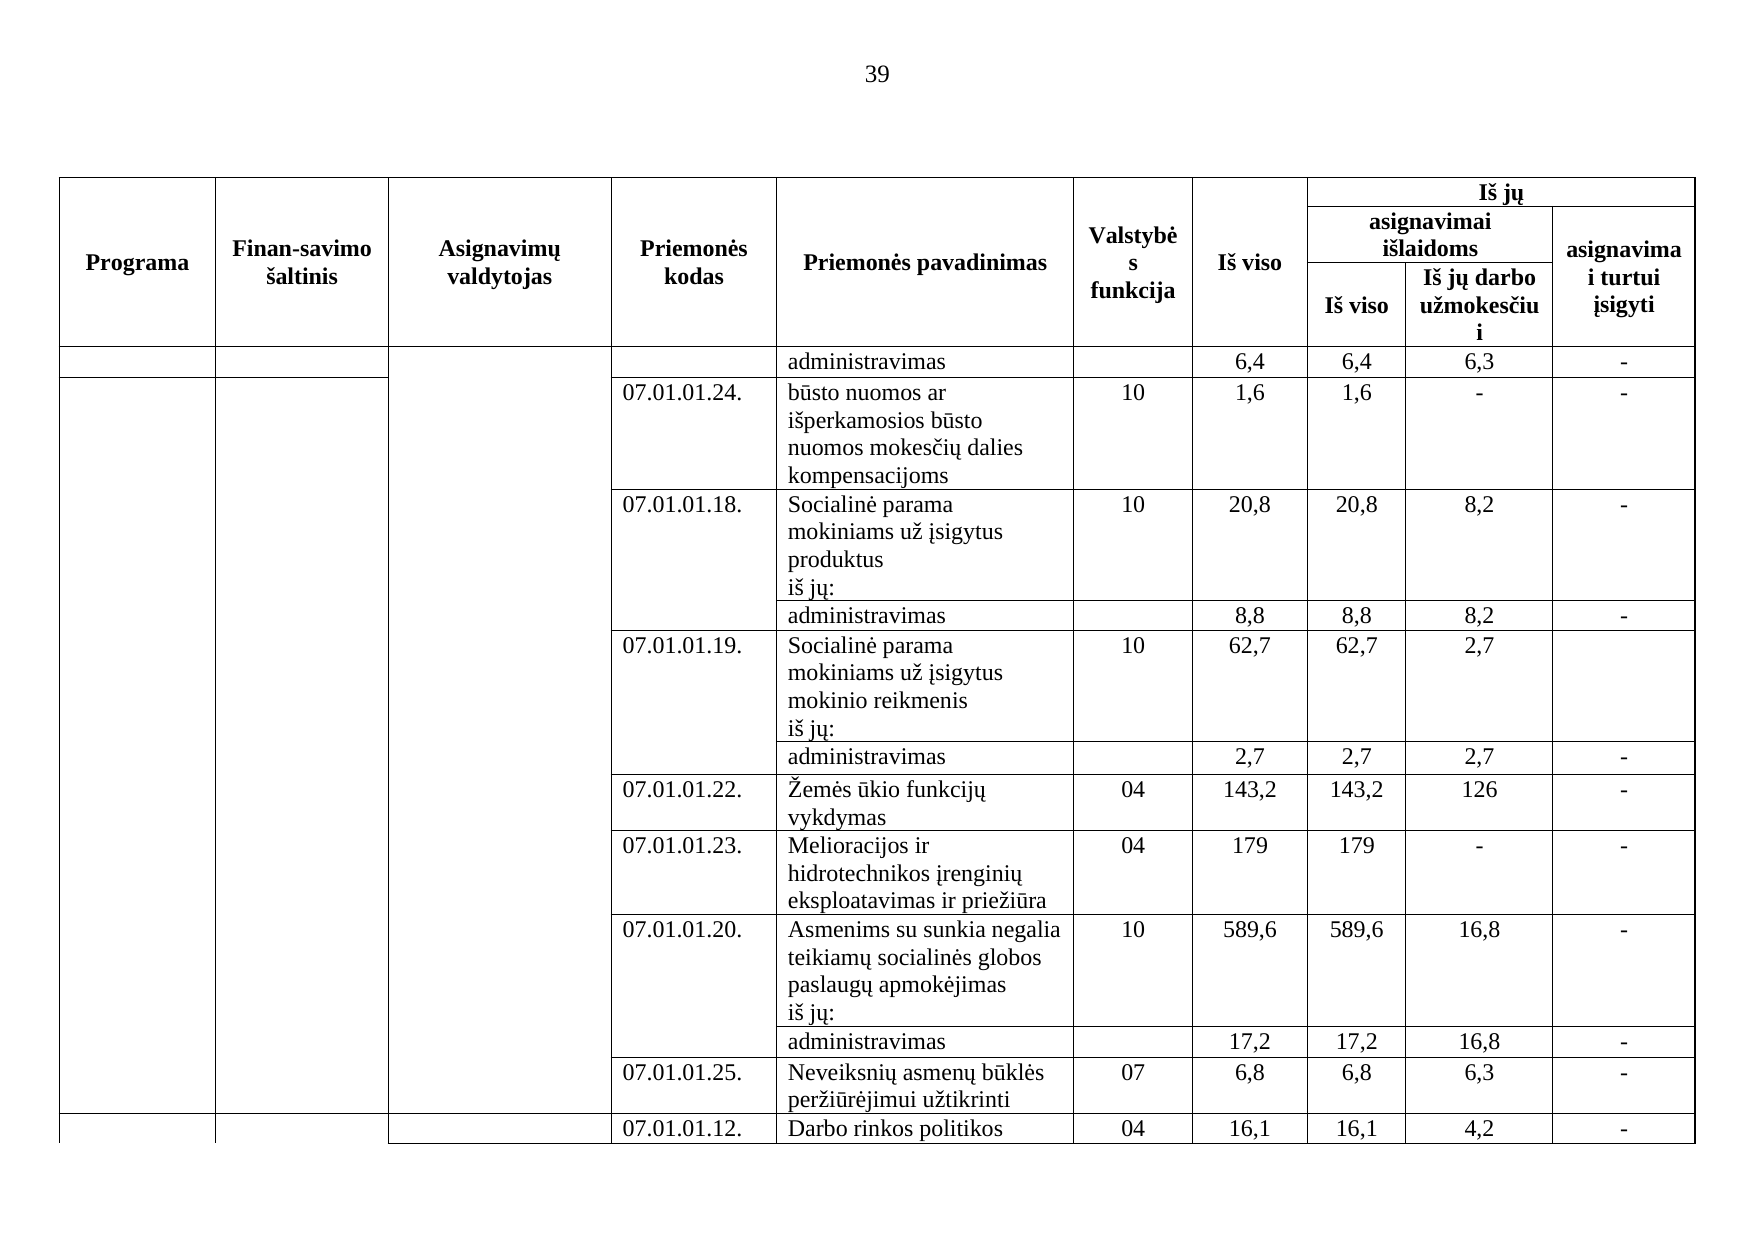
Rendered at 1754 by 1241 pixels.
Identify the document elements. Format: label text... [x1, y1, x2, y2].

table_cell administravimas [777, 347, 1073, 377]
table_header Iš jų [1308, 178, 1694, 206]
table_cell 2,7 [1193, 742, 1307, 774]
table_cell 07.01.01.18. [612, 490, 776, 630]
table_cell 8,2 [1406, 490, 1552, 600]
table_cell Iš jų darbo užmokesčiui [1406, 263, 1552, 346]
table_cell 07.01.01.12. [612, 1114, 776, 1143]
table_cell - [1553, 831, 1694, 914]
table_cell 6,4 [1193, 347, 1307, 377]
table_cell 2,7 [1406, 631, 1552, 741]
table_cell 04 [1074, 831, 1192, 914]
table_cell - [1553, 378, 1694, 489]
table_cell - [1553, 1058, 1694, 1113]
table_cell 04 [1074, 775, 1192, 830]
table_cell 07.01.01.20. [612, 915, 776, 1057]
table_cell 8,8 [1308, 601, 1405, 630]
table_header Priemonės kodas [612, 178, 776, 346]
table_cell 143,2 [1193, 775, 1307, 830]
table_cell Melioracijos ir hidrotechnikos įrenginių eksploatavimas ir priežiūra [777, 831, 1073, 914]
table_cell 6,8 [1308, 1058, 1405, 1113]
table_cell 8,2 [1406, 601, 1552, 630]
table_cell 07.01.01.19. [612, 631, 776, 774]
table_header Priemonės pavadinimas [777, 178, 1073, 346]
table_cell 6,3 [1406, 347, 1552, 377]
table_cell - [1553, 490, 1694, 600]
table_cell administravimas [777, 601, 1073, 630]
table_cell - [1553, 742, 1694, 774]
table_cell [1074, 347, 1192, 377]
table_cell 1,6 [1193, 378, 1307, 489]
table_cell [216, 378, 388, 1113]
table_cell Žemės ūkio funkcijų vykdymas [777, 775, 1073, 830]
table_cell [216, 347, 388, 377]
table_cell 4,2 [1406, 1114, 1552, 1143]
table_header Programa [60, 178, 215, 346]
table_cell 17,2 [1193, 1027, 1307, 1057]
table_cell asignavimai išlaidoms [1308, 207, 1552, 262]
table_cell 16,1 [1193, 1114, 1307, 1143]
table_cell 17,2 [1308, 1027, 1405, 1057]
table_cell Neveiksnių asmenų būklės peržiūrėjimui užtikrinti [777, 1058, 1073, 1113]
table_cell 62,7 [1193, 631, 1307, 741]
table_cell [60, 378, 215, 1113]
table_cell [1074, 601, 1192, 630]
table_header Asignavimų valdytojas [389, 178, 611, 346]
table_header Finan-savimo šaltinis [216, 178, 388, 346]
table_cell 07.01.01.22. [612, 775, 776, 830]
table_cell 589,6 [1308, 915, 1405, 1026]
table_cell 07.01.01.24. [612, 378, 776, 489]
table_cell administravimas [777, 1027, 1073, 1057]
table_cell 16,8 [1406, 915, 1552, 1026]
table_cell 8,8 [1193, 601, 1307, 630]
table_cell 07 [1074, 1058, 1192, 1113]
table_cell - [1553, 1114, 1694, 1143]
table_cell 6,3 [1406, 1058, 1552, 1113]
table_cell 179 [1193, 831, 1307, 914]
table_cell 10 [1074, 915, 1192, 1026]
table_cell [389, 1114, 611, 1143]
table_cell 16,8 [1406, 1027, 1552, 1057]
table_cell [60, 347, 215, 377]
table_cell - [1406, 831, 1552, 914]
table_cell Darbo rinkos politikos [777, 1114, 1073, 1143]
table_cell 2,7 [1406, 742, 1552, 774]
table_cell [612, 347, 776, 377]
table_cell 2,7 [1308, 742, 1405, 774]
table_cell 20,8 [1193, 490, 1307, 600]
table_cell [60, 1114, 215, 1143]
table_cell - [1406, 378, 1552, 489]
table_cell - [1553, 915, 1694, 1026]
table_cell 589,6 [1193, 915, 1307, 1026]
table_cell [389, 347, 611, 377]
table_cell administravimas [777, 742, 1073, 774]
table_cell 07.01.01.23. [612, 831, 776, 914]
table_cell [216, 1114, 388, 1143]
table_cell 10 [1074, 490, 1192, 600]
table_cell [389, 377, 611, 1113]
table_cell - [1553, 775, 1694, 830]
table_cell Socialinė parama mokiniams už įsigytus mokinio reikmenis iš jų: [777, 631, 1073, 741]
table_cell 126 [1406, 775, 1552, 830]
table_header Valstybės funkcija [1074, 178, 1192, 346]
table_cell - [1553, 347, 1694, 377]
table_cell 6,4 [1308, 347, 1405, 377]
table_cell [1074, 1027, 1192, 1057]
table_cell 179 [1308, 831, 1405, 914]
table_cell 143,2 [1308, 775, 1405, 830]
table_cell - [1553, 601, 1694, 630]
table_cell - [1553, 1027, 1694, 1057]
table_cell būsto nuomos ar išperkamosios būsto nuomos mokesčių dalies kompensacijoms [777, 378, 1073, 489]
table_cell 04 [1074, 1114, 1192, 1143]
table_cell 62,7 [1308, 631, 1405, 741]
table_cell 10 [1074, 631, 1192, 741]
table_cell 07.01.01.25. [612, 1058, 776, 1113]
table_cell Asmenims su sunkia negalia teikiamų socialinės globos paslaugų apmokėjimas iš jų: [777, 915, 1073, 1026]
table_cell 16,1 [1308, 1114, 1405, 1143]
table_cell Socialinė parama mokiniams už įsigytus produktus iš jų: [777, 490, 1073, 600]
table_cell Iš viso [1308, 263, 1405, 346]
table_cell [1553, 631, 1694, 741]
table_cell 20,8 [1308, 490, 1405, 600]
table_cell 10 [1074, 378, 1192, 489]
table_header Iš viso [1193, 178, 1307, 346]
table_cell 1,6 [1308, 378, 1405, 489]
table_cell 6,8 [1193, 1058, 1307, 1113]
table_cell asignavimai turtui įsigyti [1553, 207, 1694, 346]
table_cell [1074, 742, 1192, 774]
